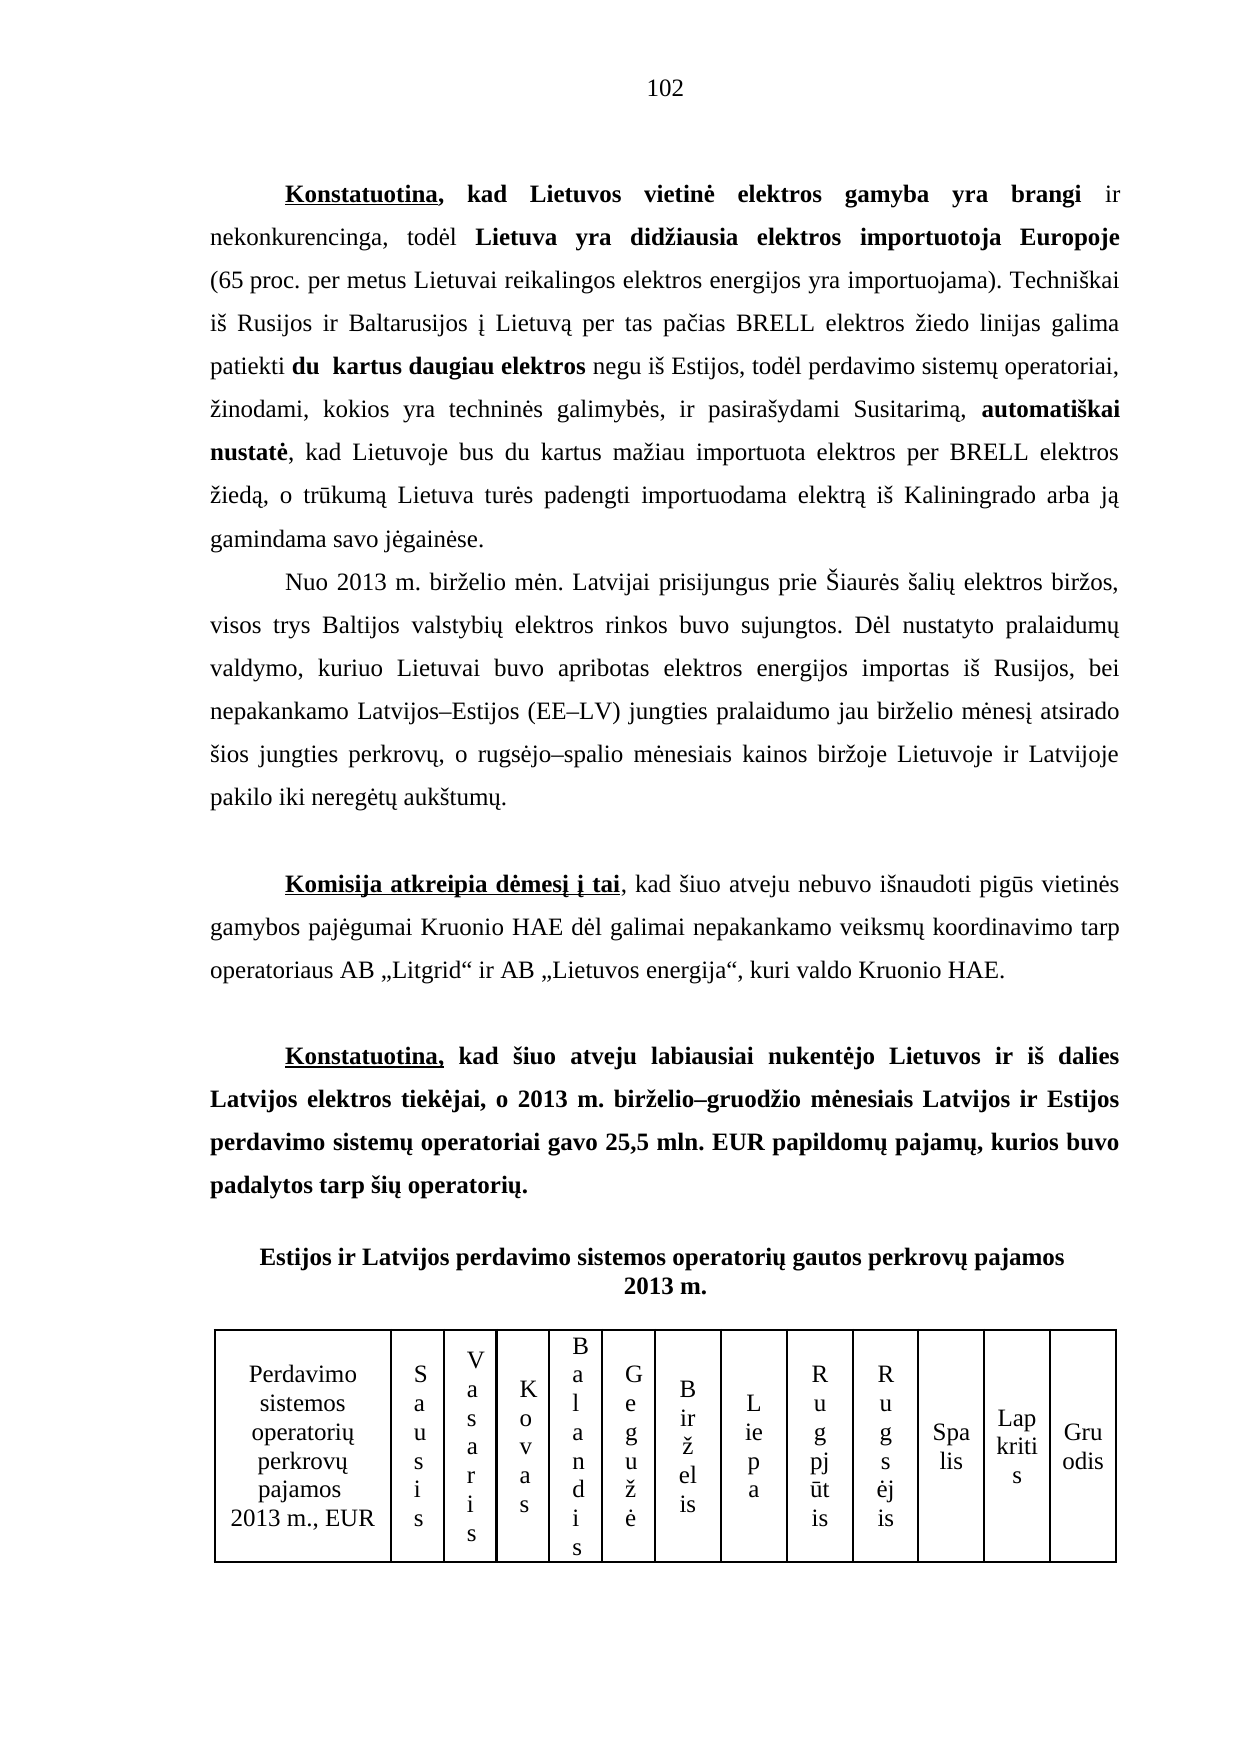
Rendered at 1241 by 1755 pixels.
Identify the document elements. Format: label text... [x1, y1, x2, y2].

text Nuo 2013 m. birželio mėn. Latvijai prisijungus prie Šiaurės šalių elektros biržos, visos trys Baltijos valstybių elektros rinkos buvo sujungtos. Dėl nustatyto pralaidumų valdymo, kuriuo Lietuvai buvo apribotas elektros energijos importas iš Rusijos, bei nepakankamo Latvijos–Estijos (EE–LV) jungties pralaidumo jau birželio mėnesį atsirado šios jungties perkrovų, o rugsėjo–spalio mėnesiais kainos biržoje Lietuvoje ir Latvijoje pakilo iki neregėtų aukštumų. [210, 567, 1120, 811]
table_header Vasaris [445, 1331, 495, 1561]
text Estijos ir Latvijos perdavimo sistemos operatorių gautos perkrovų pajamos 2013 m. [210, 1242, 1120, 1300]
table_header Lapkritis [985, 1331, 1049, 1561]
table_header Gegužė [603, 1331, 654, 1561]
table_header Balandis [550, 1331, 601, 1561]
table_header Liepa [722, 1331, 786, 1561]
table_header Rugpjūtis [788, 1331, 852, 1561]
table_header Rugsėjis [854, 1331, 917, 1561]
table_header Perdavimo sistemos operatorių perkrovų pajamos 2013 m., EUR [216, 1331, 390, 1561]
table_header Kovas [498, 1331, 548, 1561]
table_header Sausis [392, 1331, 443, 1561]
table_header Spalis [919, 1331, 983, 1561]
table_header Gruodis [1051, 1331, 1115, 1561]
text Konstatuotina, kad Lietuvos vietinė elektros gamyba yra brangi ir nekonkurencinga, todėl Lietuva yra didžiausia elektros importuotoja Europoje (65 proc. per metus Lietuvai reikalingos elektros energijos yra importuojama). Techniškai iš Rusijos ir Baltarusijos į Lietuvą per tas pačias BRELL elektros žiedo linijas galima patiekti du kartus daugiau elektros negu iš Estijos, todėl perdavimo sistemų operatoriai, žinodami, kokios yra techninės galimybės, ir pasirašydami Susitarimą, automatiškai nustatė, kad Lietuvoje bus du kartus mažiau importuota elektros per BRELL elektros žiedą, o trūkumą Lietuva turės padengti importuodama elektrą iš Kaliningrado arba ją gamindama savo jėgainėse. [210, 179, 1120, 552]
table_header Birželis [656, 1331, 720, 1561]
text Konstatuotina, kad šiuo atveju labiausiai nukentėjo Lietuvos ir iš dalies Latvijos elektros tiekėjai, o 2013 m. birželio–gruodžio mėnesiais Latvijos ir Estijos perdavimo sistemų operatoriai gavo 25,5 mln. EUR papildomų pajamų, kurios buvo padalytos tarp šių operatorių. [210, 1041, 1120, 1199]
text Komisija atkreipia dėmesį į tai, kad šiuo atveju nebuvo išnaudoti pigūs vietinės gamybos pajėgumai Kruonio HAE dėl galimai nepakankamo veiksmų koordinavimo tarp operatoriaus AB „Litgrid“ ir AB „Lietuvos energija“, kuri valdo Kruonio HAE. [210, 869, 1120, 984]
